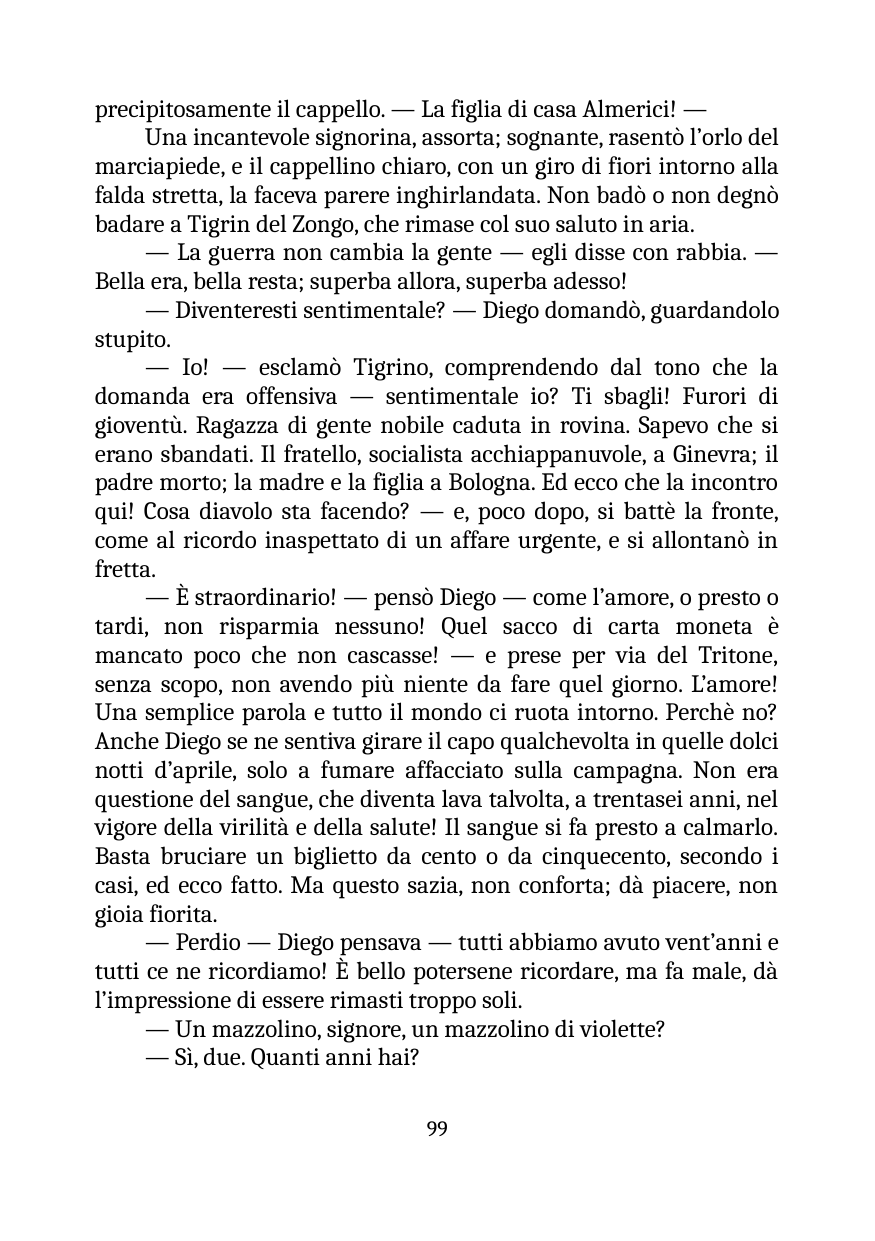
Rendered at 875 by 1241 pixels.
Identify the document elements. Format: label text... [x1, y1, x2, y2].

text — Io! — esclamò Tigrino, comprendendo dal tono che la domanda era offensiva — sentimentale io? Ti sbagli! Furori di gioventù. Ragazza di gente nobile caduta in rovina. Sapevo che si erano sbandati. Il fratello, socialista acchiappanuvole, a Ginevra; il padre morto; la madre e la figlia a Bologna. Ed ecco che la incontro qui! Cosa diavolo sta facendo? — e, poco dopo, si battè la fronte, come al ricordo inaspettato di un affare urgente, e si allontanò in fretta. [94, 353, 779, 583]
text Una incantevole signorina, assorta; sognante, rasentò l’orlo del marciapiede, e il cappellino chiaro, con un giro di fiori intorno alla falda stretta, la faceva parere inghirlandata. Non badò o non degnò badare a Tigrin del Zongo, che rimase col suo saluto in aria. [94, 123, 779, 238]
text — Un mazzolino, signore, un mazzolino di violette? [94, 1014, 779, 1043]
text — Diventeresti sentimentale? — Diego domandò, guardandolo stupito. [94, 296, 779, 353]
text — La guerra non cambia la gente — egli disse con rabbia. — Bella era, bella resta; superba allora, superba adesso! [94, 238, 779, 296]
text — Sì, due. Quanti anni hai? [94, 1043, 779, 1072]
text — È straordinario! — pensò Diego — come l’amore, o presto o tardi, non risparmia nessuno! Quel sacco di carta moneta è mancato poco che non cascasse! — e prese per via del Tritone, senza scopo, non avendo più niente da fare quel giorno. L’amore! Una semplice parola e tutto il mondo ci ruota intorno. Perchè no? Anche Diego se ne sentiva girare il capo qualchevolta in quelle dolci notti d’aprile, solo a fumare affacciato sulla campagna. Non era questione del sangue, che diventa lava talvolta, a trentasei anni, nel vigore della virilità e della salute! Il sangue si fa presto a calmarlo. Basta bruciare un biglietto da cento o da cinquecento, secondo i casi, ed ecco fatto. Ma questo sazia, non conforta; dà piacere, non gioia fiorita. [94, 583, 779, 928]
text — Perdio — Diego pensava — tutti abbiamo avuto vent’anni e tutti ce ne ricordiamo! È bello potersene ricordare, ma fa male, dà l’impressione di essere rimasti troppo soli. [94, 928, 779, 1014]
text precipitosamente il cappello. — La figlia di casa Almerici! — [94, 94, 779, 123]
